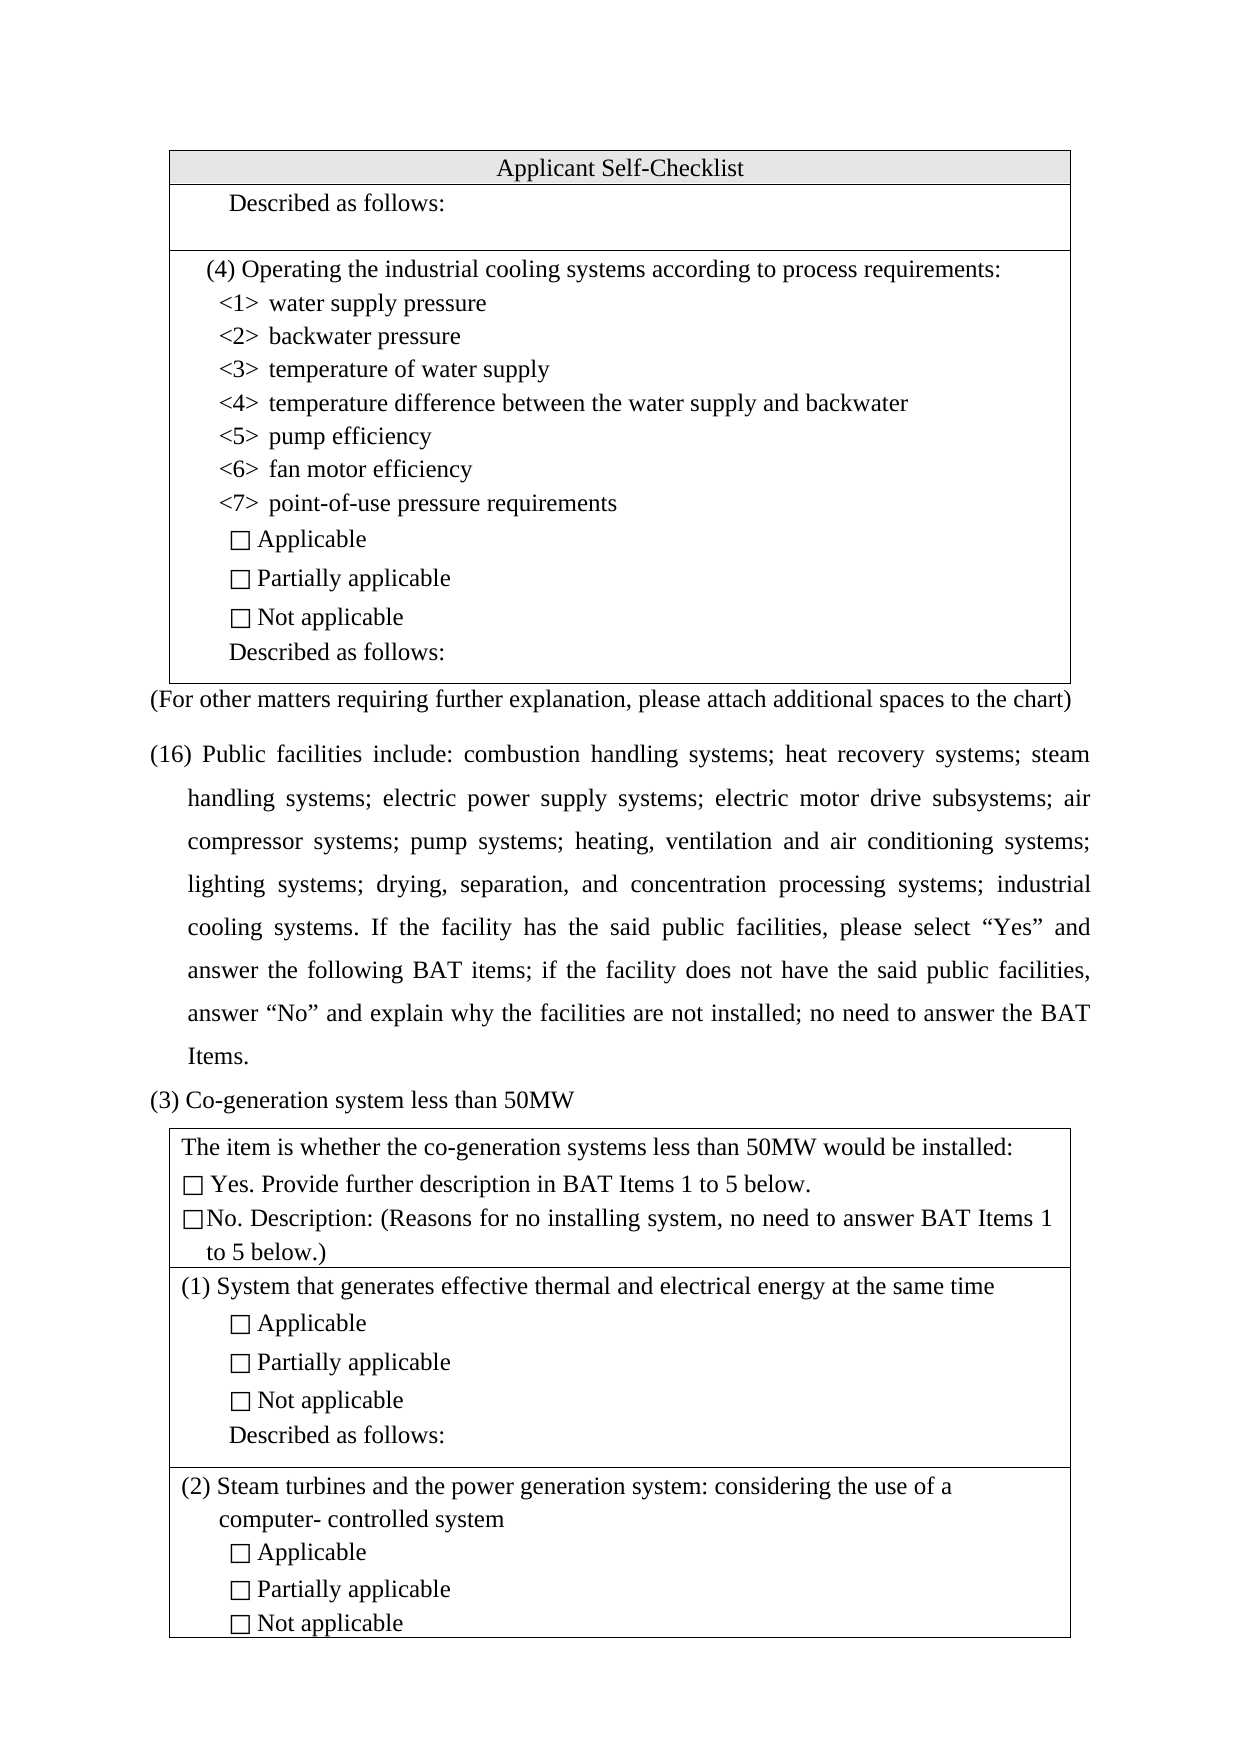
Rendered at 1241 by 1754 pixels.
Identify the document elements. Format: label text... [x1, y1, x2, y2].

table_cell Steam turbines and the power generation system: considering the use of a computer- controlled system Applicable Partially applicable Not applicable [170, 1468, 1070, 1637]
table_cell System that generates effective thermal and electrical energy at the same time Applicable Partially applicable Not applicable Described as follows: [170, 1268, 1070, 1467]
table_header The item is whether the co-generation systems less than 50MW would be installed: Yes. Provide further description in BAT Items 1 to 5 below. No. Description: (Reasons for no installing system, no need to answer BAT Items 1 to 5 below.) [170, 1129, 1070, 1267]
text (For other matters requiring further explanation, please attach additional spaces to the chart) [150, 684, 1117, 713]
table_cell Operating the industrial cooling systems according to process requirements: <1> water supply pressure <2> backwater pressure <3> temperature of water supply <4> temperature difference between the water supply and backwater <5> pump efficiency <6> fan motor efficiency <7> point-of-use pressure requirements Applicable Partially applicable Not applicable Described as follows: [170, 251, 1070, 683]
list Public facilities include: combustion handling systems; heat recovery systems; steam handling systems; electric power supply systems; electric motor drive subsystems; air compressor systems; pump systems; heating, ventilation and air conditioning systems; lighting systems; drying, separation, and concentration processing systems; industrial cooling systems. If the facility has the said public facilities, please select “Yes” and answer the following BAT items; if the facility does not have the said public facilities, answer “No” and explain why the facilities are not installed; no need to answer the BAT Items. [150, 739, 1091, 1070]
text (3) Co-generation system less than 50MW [150, 1085, 1117, 1113]
table_header Applicant Self-Checklist [170, 151, 1070, 183]
table_cell Described as follows: [170, 185, 1070, 250]
